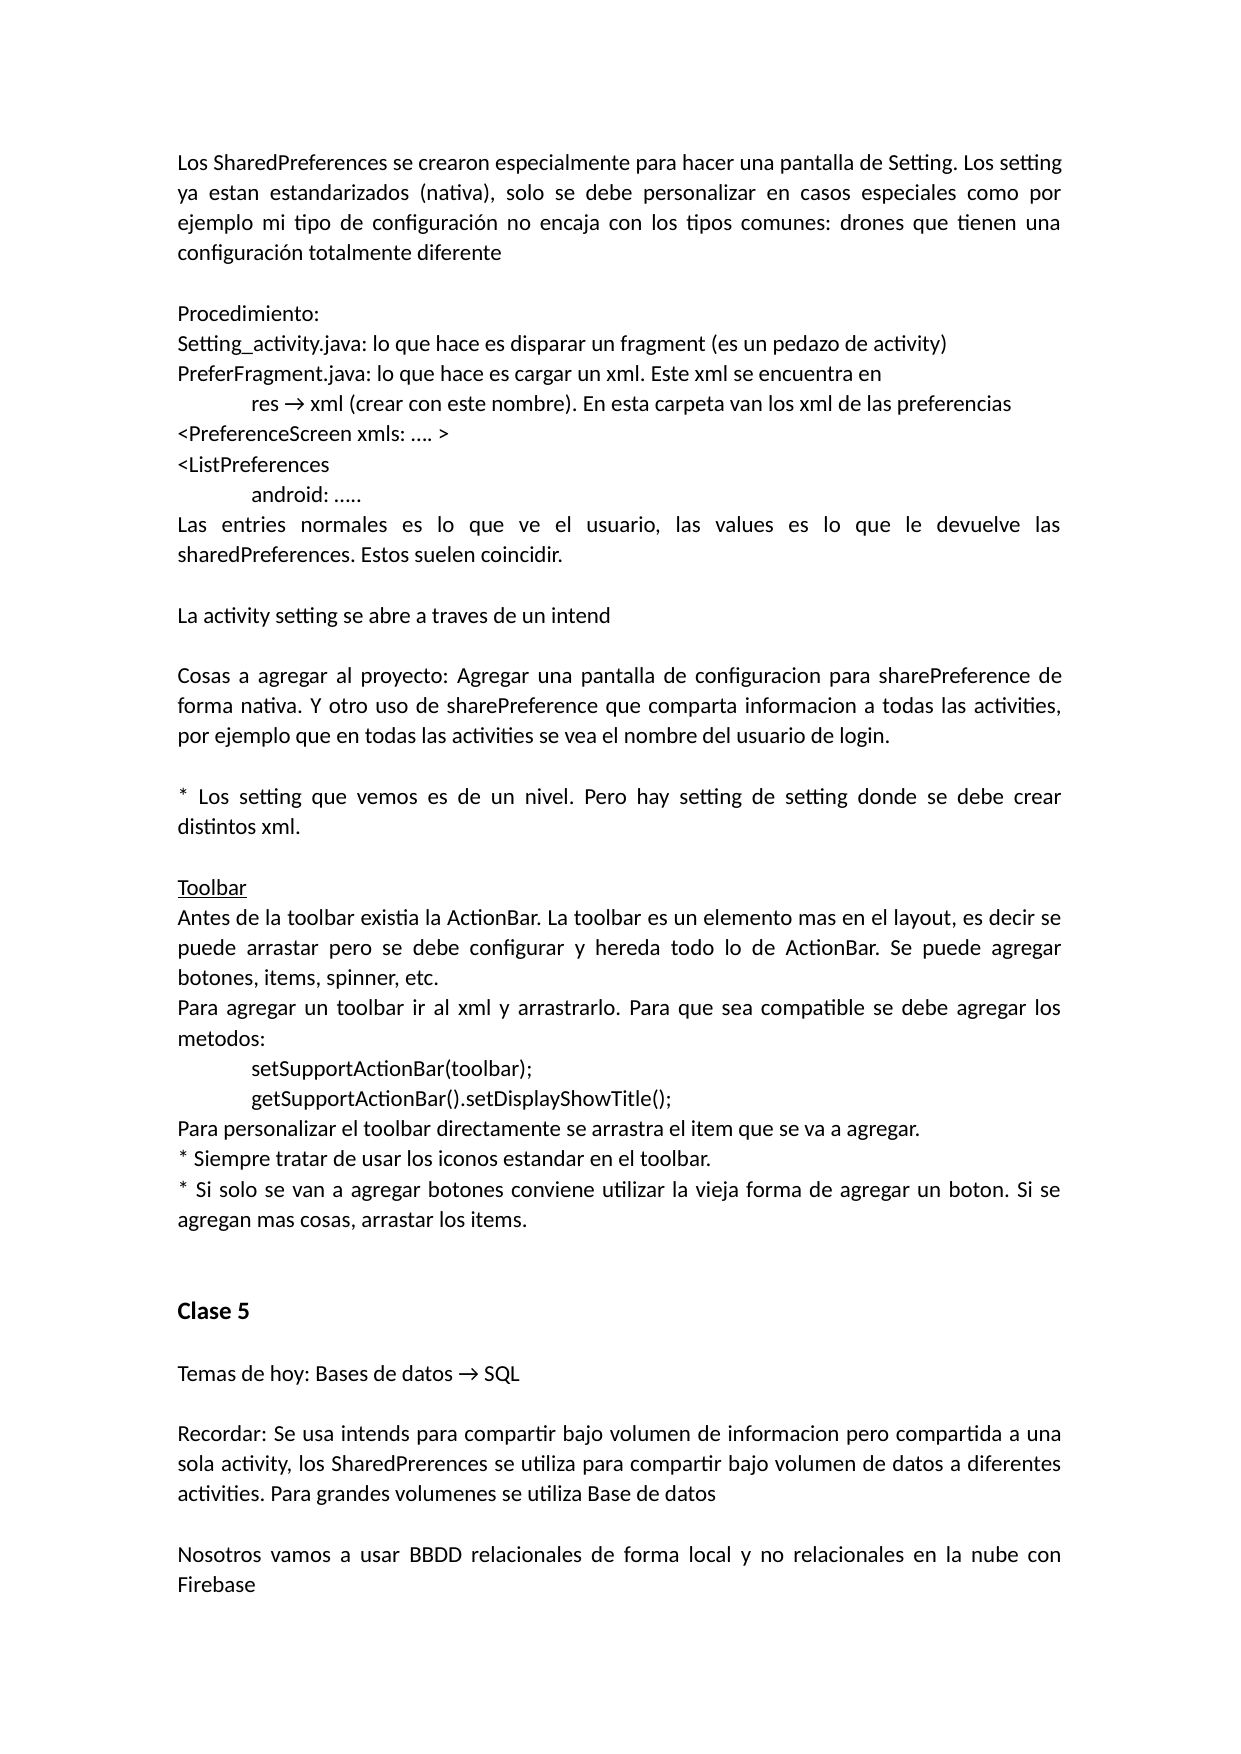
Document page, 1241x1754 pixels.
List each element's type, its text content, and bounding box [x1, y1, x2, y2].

text Para agregar un toolbar ir al xml y arrastrarlo. Para que sea compatible se debe agregar los metodos: [177, 993, 1063, 1052]
text La activity setting se abre a traves de un intend [177, 601, 1063, 629]
text * Los setting que vemos es de un nivel. Pero hay setting de setting donde se debe crear distintos xml. [177, 782, 1063, 840]
text res → xml (crear con este nombre). En esta carpeta van los xml de las preferencias [177, 389, 1063, 417]
text Antes de la toolbar existia la ActionBar. La toolbar es un elemento mas en el layout, es decir se puede arrastar pero se debe configurar y hereda todo lo de ActionBar. Se puede agregar botones, items, spinner, etc. [177, 903, 1063, 991]
text <PreferenceScreen xmls: …. > [177, 419, 1063, 447]
text Clase 5 [177, 1296, 1063, 1326]
text Recordar: Se usa intends para compartir bajo volumen de informacion pero compartida a una sola activity, los SharedPrerences se utiliza para compartir bajo volumen de datos a diferentes activities. Para grandes volumenes se utiliza Base de datos [177, 1419, 1063, 1507]
text * Siempre tratar de usar los iconos estandar en el toolbar. [177, 1144, 1063, 1172]
text Procedimiento: [177, 299, 1063, 327]
text Setting_activity.java: lo que hace es disparar un fragment (es un pedazo de activity) [177, 329, 1063, 357]
text Toolbar [177, 873, 1063, 901]
text Cosas a agregar al proyecto: Agregar una pantalla de configuracion para sharePreference de forma nativa. Y otro uso de sharePreference que comparta informacion a todas las activities, por ejemplo que en todas las activities se vea el nombre del usuario de login. [177, 661, 1063, 749]
text PreferFragment.java: lo que hace es cargar un xml. Este xml se encuentra en [177, 359, 1063, 387]
text Los SharedPreferences se crearon especialmente para hacer una pantalla de Setting. Los setting ya estan estandarizados (nativa), solo se debe personalizar en casos especiales como por ejemplo mi tipo de configuración no encaja con los tipos comunes: drones que tienen una configuración totalmente diferente [177, 148, 1063, 266]
text android: ….. [177, 480, 1063, 508]
text * Si solo se van a agregar botones conviene utilizar la vieja forma de agregar un boton. Si se agregan mas cosas, arrastar los items. [177, 1175, 1063, 1233]
text Las entries normales es lo que ve el usuario, las values es lo que le devuelve las sharedPreferences. Estos suelen coincidir. [177, 510, 1063, 568]
text getSupportActionBar().setDisplayShowTitle(); [177, 1084, 1063, 1112]
text setSupportActionBar(toolbar); [177, 1054, 1063, 1082]
text Nosotros vamos a usar BBDD relacionales de forma local y no relacionales en la nube con Firebase [177, 1540, 1063, 1598]
text Para personalizar el toolbar directamente se arrastra el item que se va a agregar. [177, 1114, 1063, 1142]
text Temas de hoy: Bases de datos → SQL [177, 1359, 1063, 1387]
text <ListPreferences [177, 450, 1063, 478]
